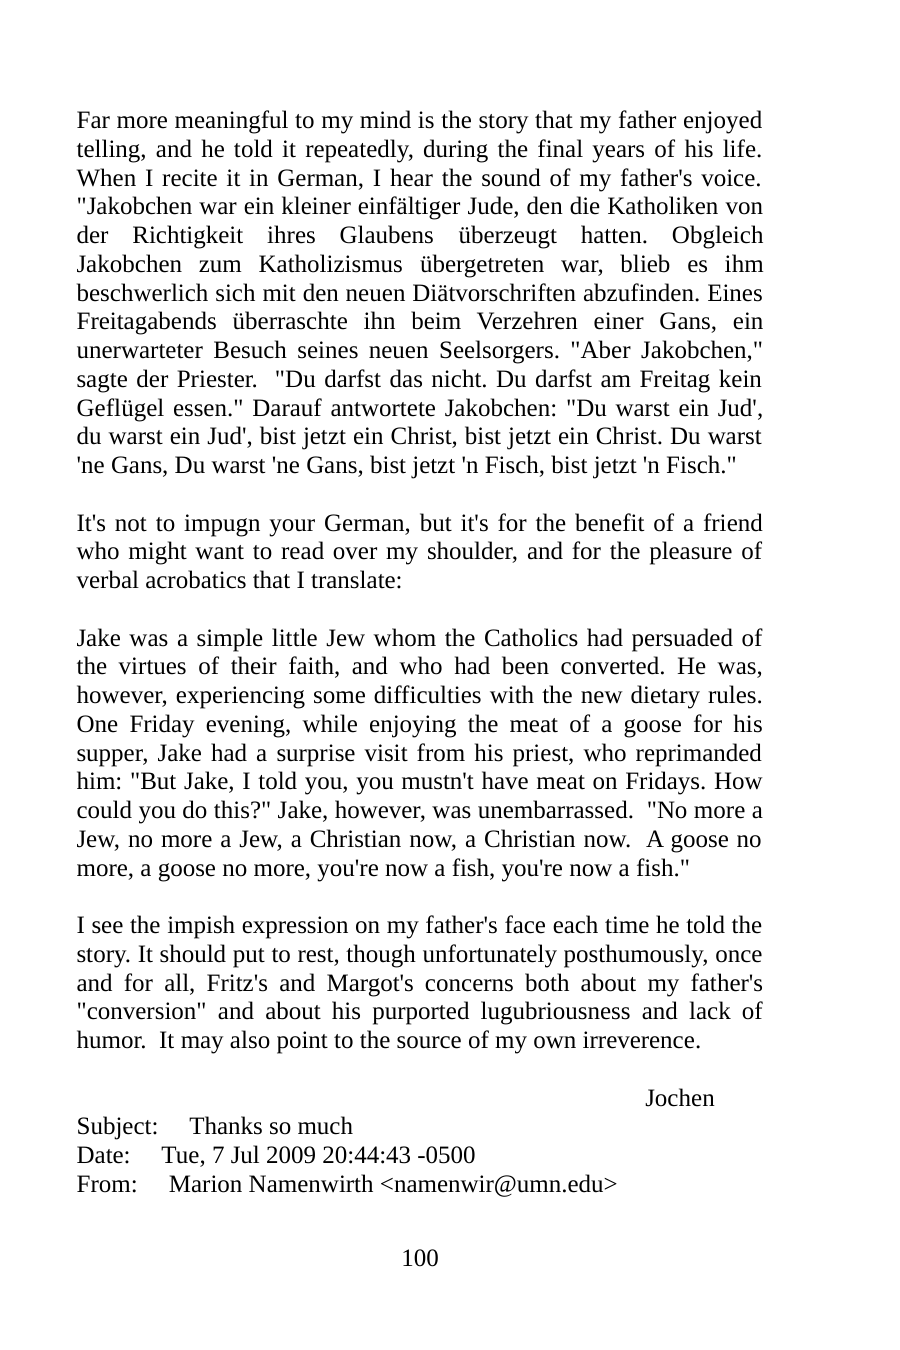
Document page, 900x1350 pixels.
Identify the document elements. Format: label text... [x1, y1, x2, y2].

text Jake was a simple little Jew whom the Catholics had persuaded of the virtues of their faith, and who had been converted. He was, however, experiencing some difficulties with the new dietary rules. One Friday evening, while enjoying the meat of a goose for his supper, Jake had a surprise visit from his priest, who reprimanded him: "But Jake, I told you, you mustn't have meat on Fridays. How could you do this?" Jake, however, was unembarrassed. "No more a Jew, no more a Jew, a Christian now, a Christian now. A goose no more, a goose no more, you're now a fish, you're now a fish." [76, 623, 763, 881]
text I see the impish expression on my father's face each time he told the story. It should put to rest, though unfortunately posthumously, once and for all, Fritz's and Margot's concerns both about my father's "conversion" and about his purported lugubriousness and lack of humor. It may also point to the source of my own irreverence. [76, 910, 763, 1054]
text Far more meaningful to my mind is the story that my father enjoyed telling, and he told it repeatedly, during the final years of his life. When I recite it in German, I hear the sound of my father's voice. "Jakobchen war ein kleiner einfältiger Jude, den die Katholiken von der Richtigkeit ihres Glaubens überzeugt hatten. Obgleich Jakobchen zum Katholizismus übergetreten war, blieb es ihm beschwerlich sich mit den neuen Diätvorschriften abzufinden. Eines Freitagabends überraschte ihn beim Verzehren einer Gans, ein unerwarteter Besuch seines neuen Seelsorgers. "Aber Jakobchen," sagte der Priester. "Du darfst das nicht. Du darfst am Freitag kein Geflügel essen." Darauf antwortete Jakobchen: "Du warst ein Jud', du warst ein Jud', bist jetzt ein Christ, bist jetzt ein Christ. Du warst 'ne Gans, Du warst 'ne Gans, bist jetzt 'n Fisch, bist jetzt 'n Fisch." [76, 105, 763, 479]
text Date: Tue, 7 Jul 2009 20:44:43 -0500 [76, 1140, 763, 1169]
text Subject: Thanks so much [76, 1111, 763, 1140]
text From: Marion Namenwirth <namenwir@umn.edu> [76, 1169, 763, 1198]
text Jochen [76, 1083, 763, 1111]
text It's not to impugn your German, but it's for the benefit of a friend who might want to read over my shoulder, and for the pleasure of verbal acrobatics that I translate: [76, 508, 763, 594]
